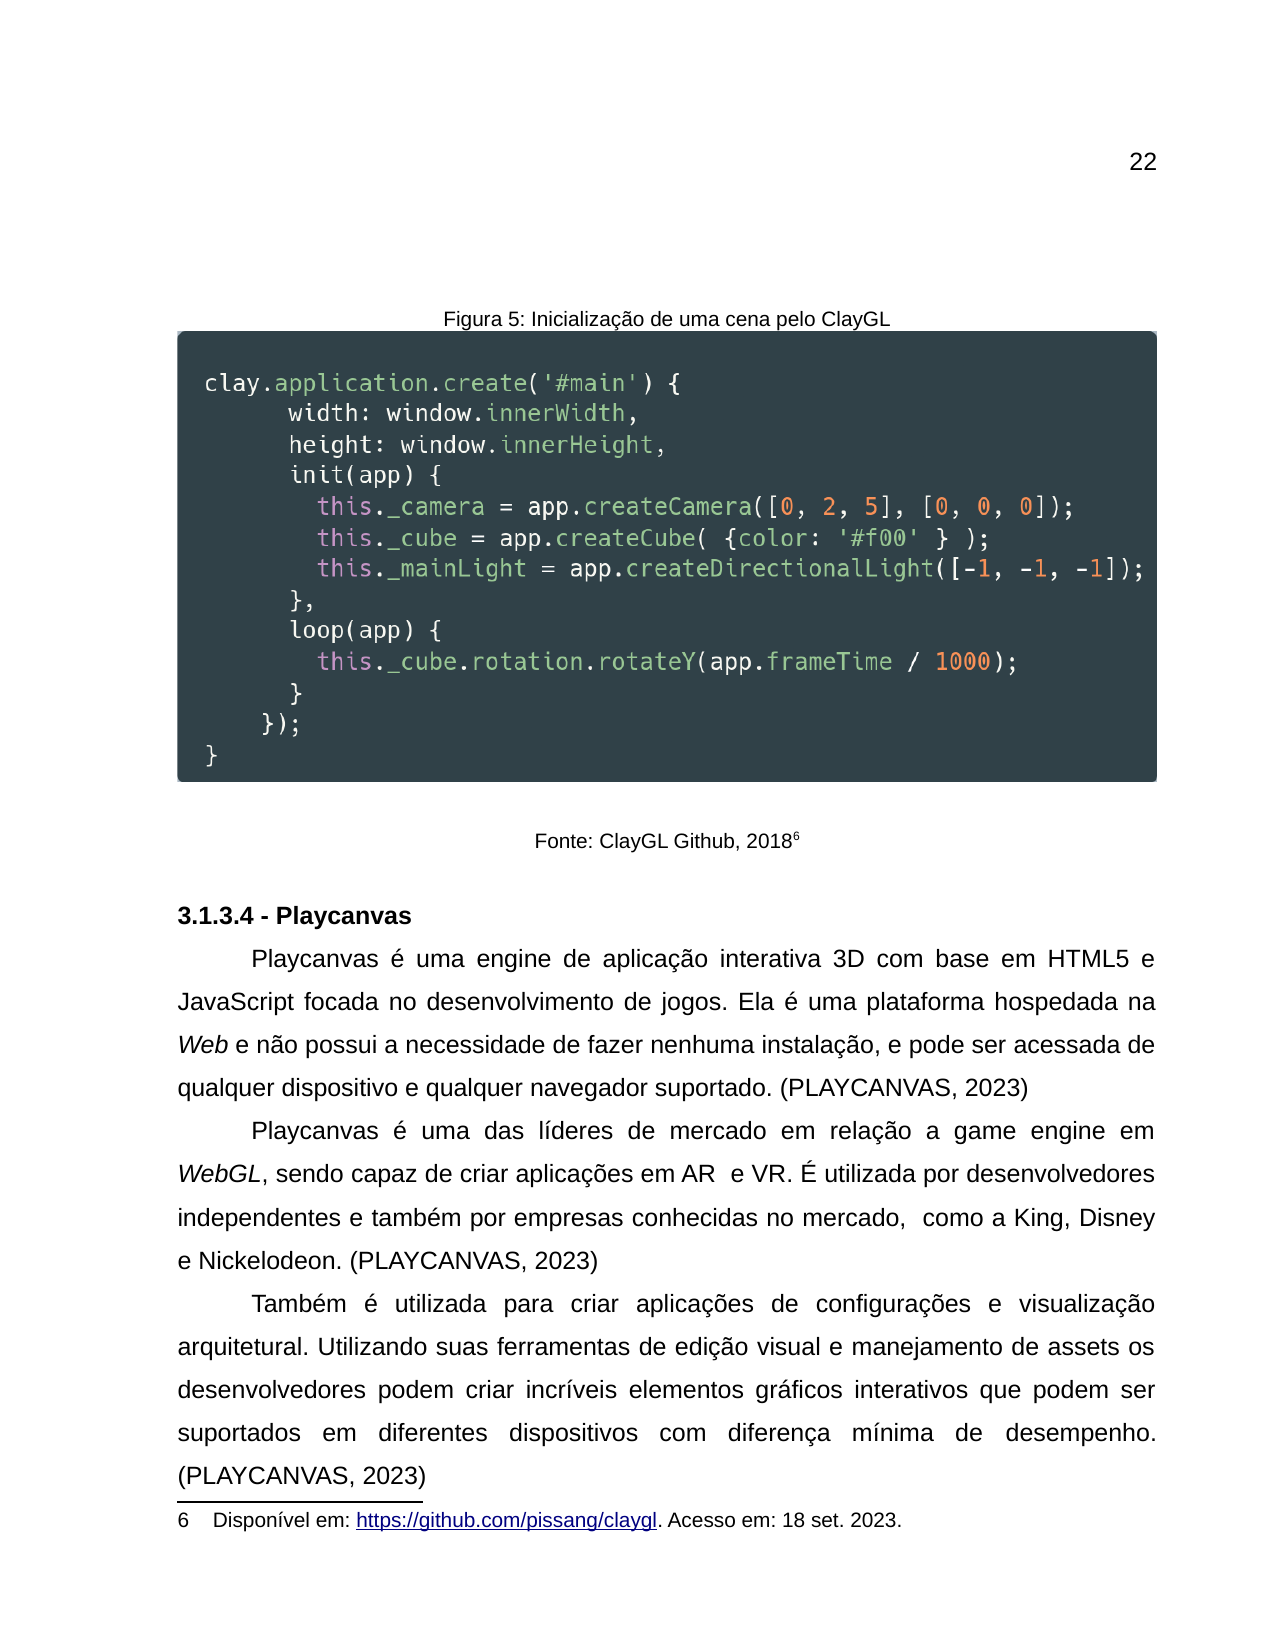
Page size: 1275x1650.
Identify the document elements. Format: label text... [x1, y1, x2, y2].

text Playcanvas é uma das líderes de mercado em relação a game engine em WebGL, sendo capaz de criar aplicações em AR e VR. É utilizada por desenvolvedores independentes e também por empresas conhecidas no mercado, como a King, Disney e Nickelodeon. (PLAYCANVAS, 2023) [177, 1116, 1157, 1274]
text Playcanvas é uma engine de aplicação interativa 3D com base em HTML5 e JavaScript focada no desenvolvimento de jogos. Ela é uma plataforma hospedada na Web e não possui a necessidade de fazer nenhuma instalação, e pode ser acessada de qualquer dispositivo e qualquer navegador suportado. (PLAYCANVAS, 2023) [177, 944, 1157, 1102]
text Fonte: ClayGL Github, 2018 [177, 829, 1157, 853]
subtitle 3.1.3.4 - Playcanvas [177, 901, 1157, 929]
text Disponível em: https://github.com/pissang/claygl. Acesso em: 18 set. 2023. [177, 1508, 1157, 1532]
text Também é utilizada para criar aplicações de configurações e visualização arquitetural. Utilizando suas ferramentas de edição visual e manejamento de assets os desenvolvedores podem criar incríveis elementos gráficos interativos que podem ser suportados em diferentes dispositivos com diferença mínima de desempenho. (PLAYCANVAS, 2023) [177, 1289, 1157, 1490]
text Figura 5: Inicialização de uma cena pelo ClayGL [162, 307, 1172, 331]
picture [177, 330, 1157, 782]
